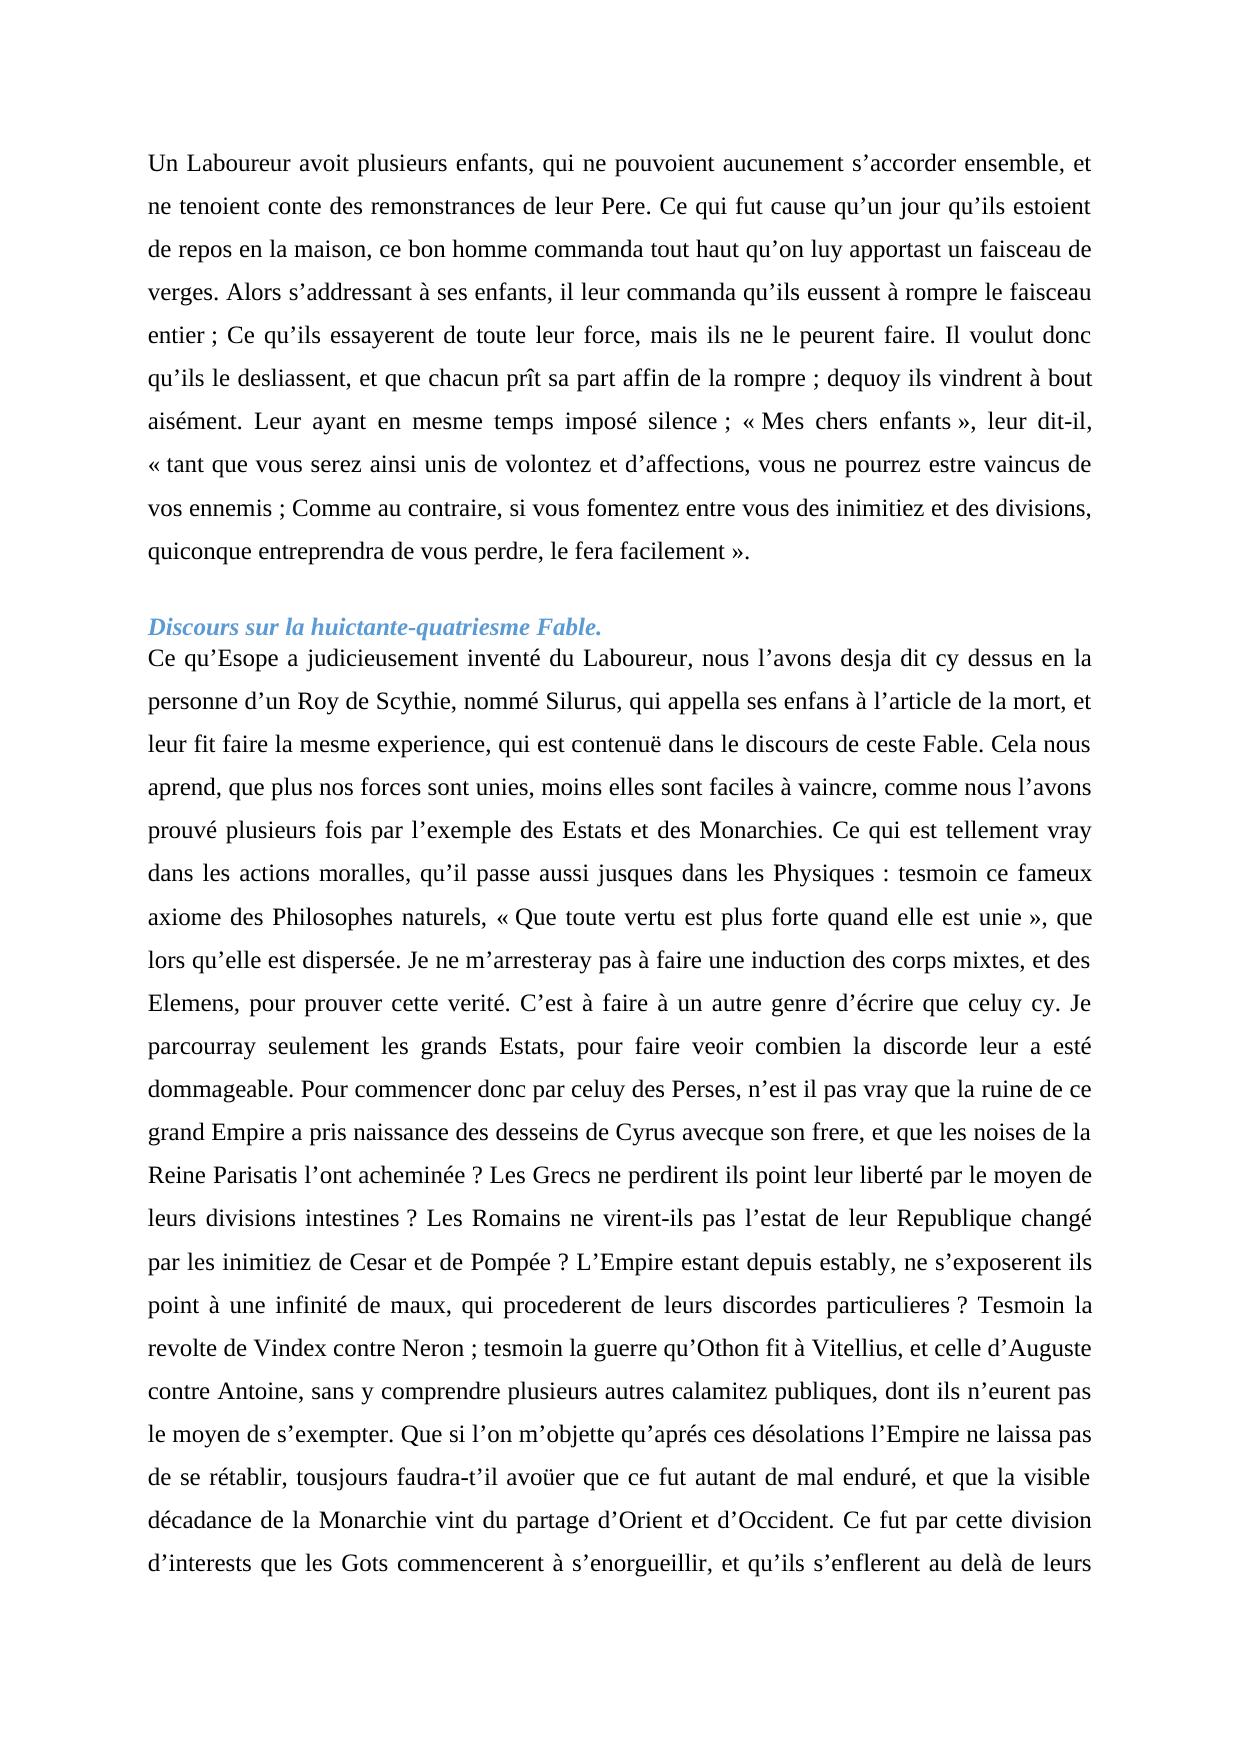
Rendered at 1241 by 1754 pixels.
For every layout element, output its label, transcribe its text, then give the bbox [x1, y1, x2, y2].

text Ce qu’Esope a judicieusement inventé du Laboureur, nous l’avons desja dit cy dessus en la personne d’un Roy de Scythie, nommé Silurus, qui appella ses enfans à l’article de la mort, et leur fit faire la mesme experience, qui est contenuë dans le discours de ceste Fable. Cela nous aprend, que plus nos forces sont unies, moins elles sont faciles à vaincre, comme nous l’avons prouvé plusieurs fois par l’exemple des Estats et des Monarchies. Ce qui est tellement vray dans les actions moralles, qu’il passe aussi jusques dans les Physiques : tesmoin ce fameux axiome des Philosophes naturels, « Que toute vertu est plus forte quand elle est unie », que lors qu’elle est dispersée. Je ne m’arresteray pas à faire une induction des corps mixtes, et des Elemens, pour prouver cette verité. C’est à faire à un autre genre d’écrire que celuy cy. Je parcourray seulement les grands Estats, pour faire veoir combien la discorde leur a esté dommageable. Pour commencer donc par celuy des Perses, n’est il pas vray que la ruine de ce grand Empire a pris naissance des desseins de Cyrus avecque son frere, et que les noises de la Reine Parisatis l’ont acheminée ? Les Grecs ne perdirent ils point leur liberté par le moyen de leurs divisions intestines ? Les Romains ne virent-ils pas l’estat de leur Republique changé par les inimitiez de Cesar et de Pompée ? L’Empire estant depuis estably, ne s’exposerent ils point à une infinité de maux, qui procederent de leurs discordes particulieres ? Tesmoin la revolte de Vindex contre Neron ; tesmoin la guerre qu’Othon fit à Vitellius, et celle d’Auguste contre Antoine, sans y comprendre plusieurs autres calamitez publiques, dont ils n’eurent pas le moyen de s’exempter. Que si l’on m’objette qu’aprés ces désolations l’Empire ne laissa pas de se rétablir, tousjours faudra-t’il avoüer que ce fut autant de mal enduré, et que la visible décadance de la Monarchie vint du partage d’Orient et d’Occident. Ce fut par cette division d’interests que les Gots commencerent à s’enorgueillir, et qu’ils s’enflerent au delà de leurs [148, 643, 1093, 1577]
text Un Laboureur avoit plusieurs enfants, qui ne pouvoient aucunement s’accorder ensemble, et ne tenoient conte des remonstrances de leur Pere. Ce qui fut cause qu’un jour qu’ils estoient de repos en la maison, ce bon homme commanda tout haut qu’on luy apportast un faisceau de verges. Alors s’addressant à ses enfants, il leur commanda qu’ils eussent à rompre le faisceau entier ; Ce qu’ils essayerent de toute leur force, mais ils ne le peurent faire. Il voulut donc qu’ils le desliassent, et que chacun prît sa part affin de la rompre ; dequoy ils vindrent à bout aisément. Leur ayant en mesme temps imposé silence ; « Mes chers enfants », leur dit-il, « tant que vous serez ainsi unis de volontez et d’affections, vous ne pourrez estre vaincus de vos ennemis ; Comme au contraire, si vous fomentez entre vous des inimitiez et des divisions, quiconque entreprendra de vous perdre, le fera facilement ». [148, 148, 1093, 564]
subtitle Discours sur la huictante-quatriesme Fable. [148, 612, 1093, 641]
